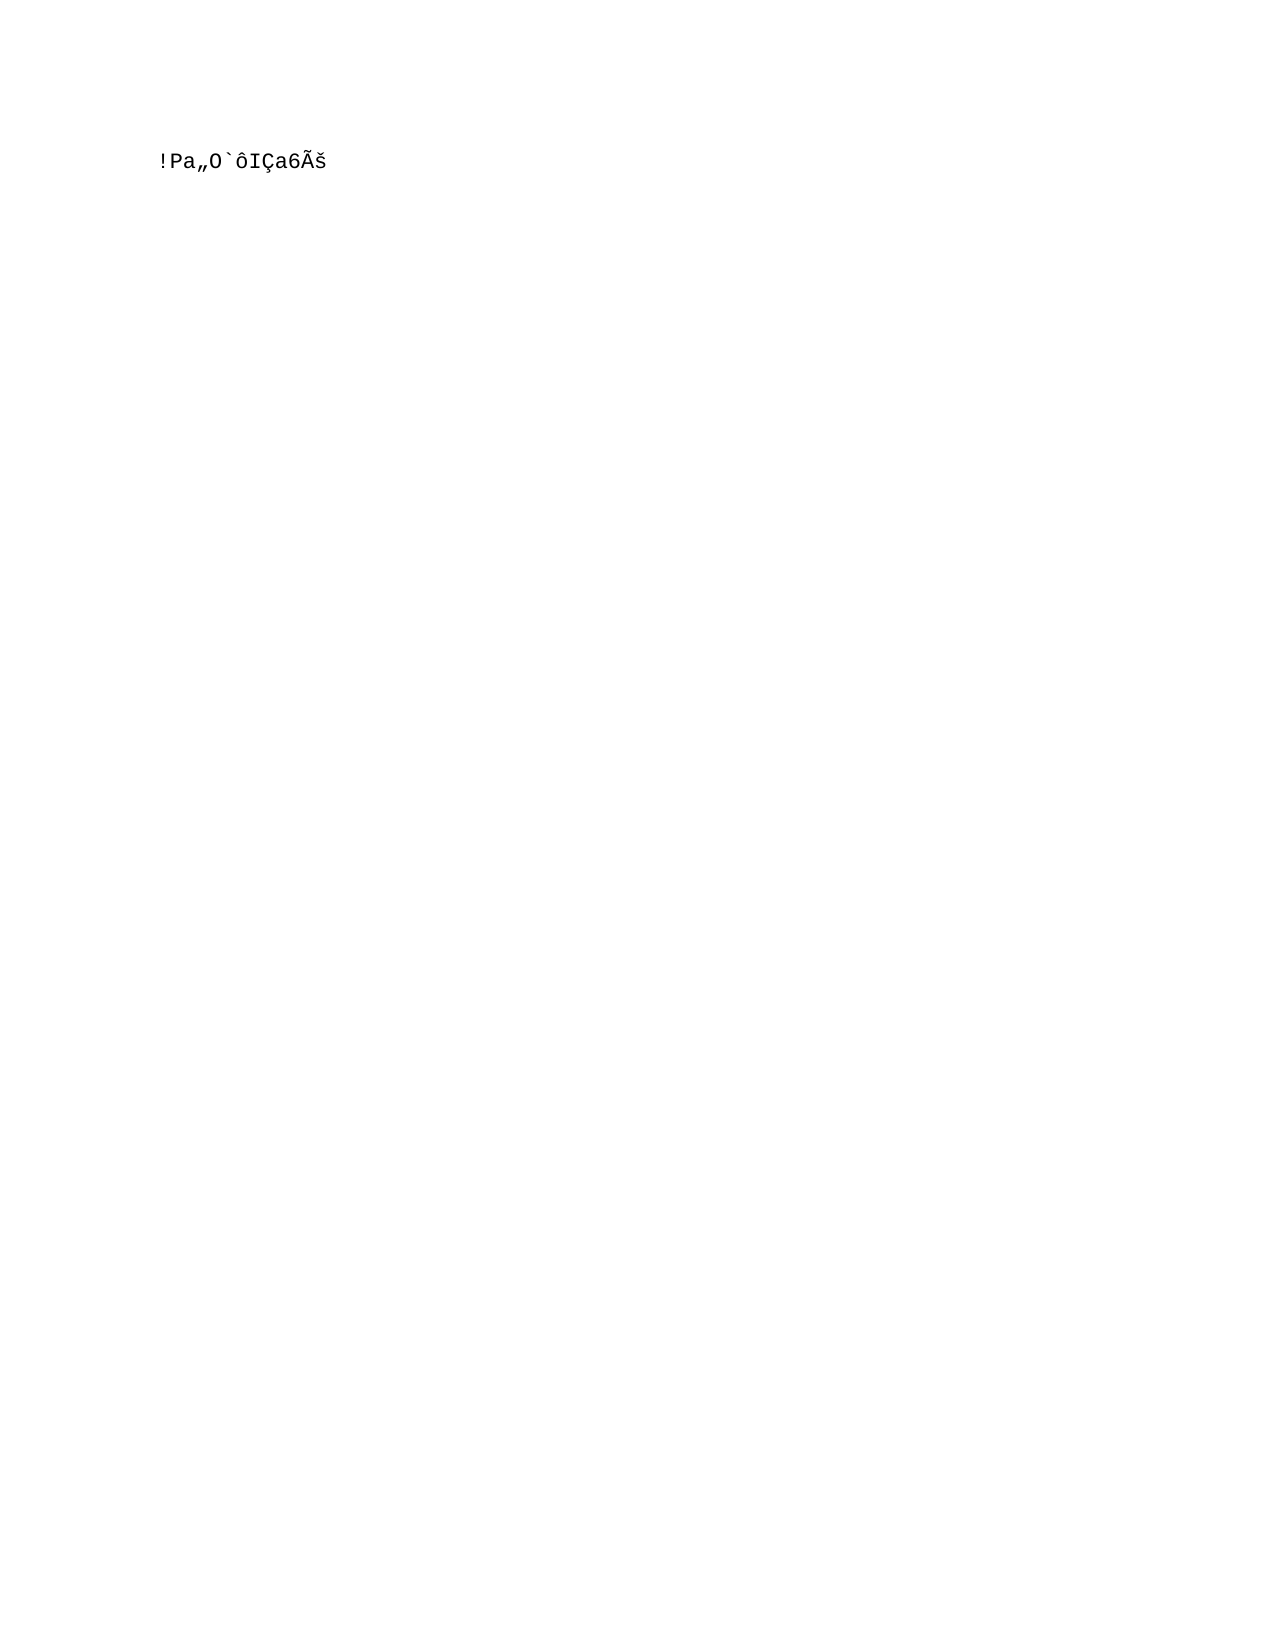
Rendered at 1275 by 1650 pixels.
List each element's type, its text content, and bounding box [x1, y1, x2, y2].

text !Pa„O`ôIÇa6Ãš [156, 150, 1118, 175]
